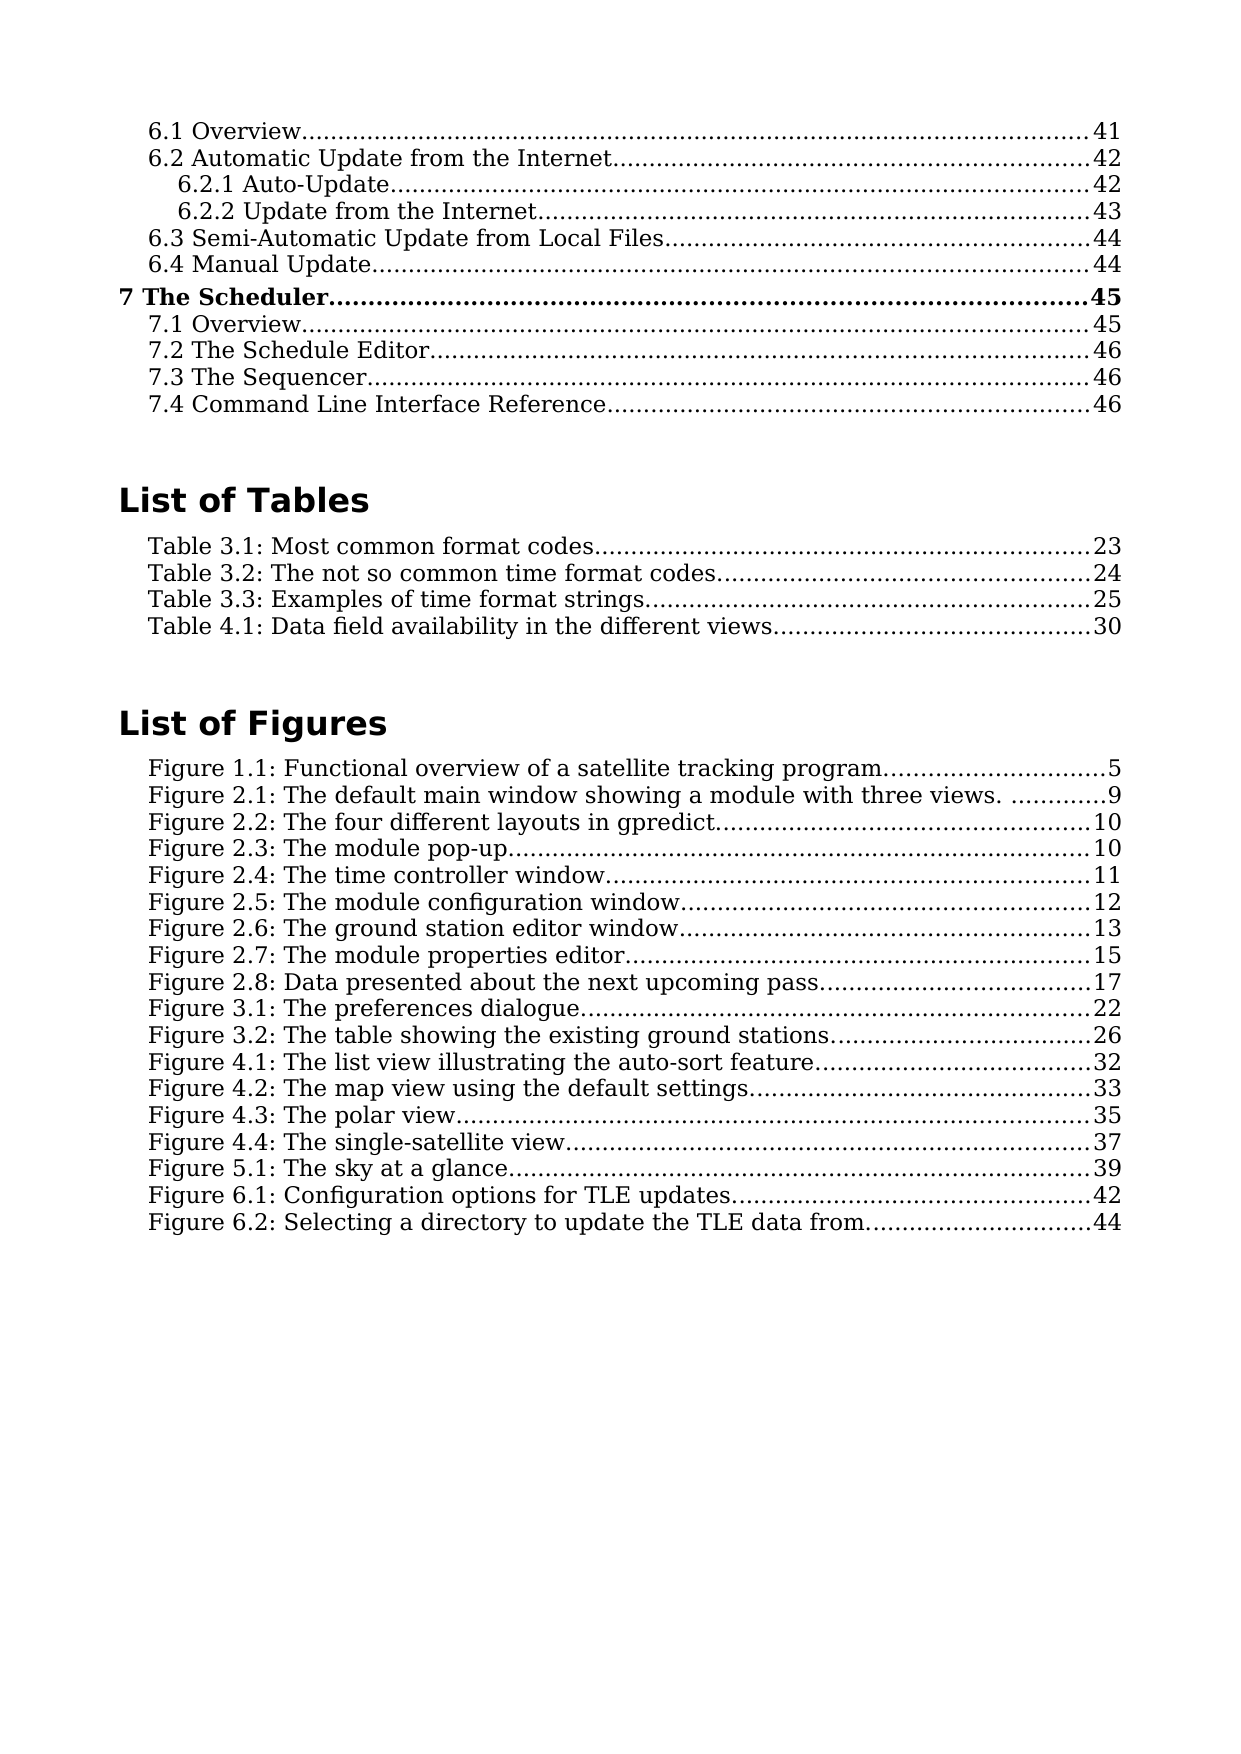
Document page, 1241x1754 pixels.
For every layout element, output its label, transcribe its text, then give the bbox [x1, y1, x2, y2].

text Figure 4.2: The map view using the default settings. 33 [148, 1075, 1122, 1102]
text Table 3.2: The not so common time format codes. 24 [148, 560, 1122, 586]
text Figure 2.1: The default main window showing a module with three views. 9 [148, 782, 1122, 809]
text Figure 2.8: Data presented about the next upcoming pass. 17 [148, 969, 1122, 995]
text Figure 1.1: Functional overview of a satellite tracking program. 5 [148, 755, 1122, 782]
subtitle List of Figures [118, 704, 1122, 743]
text Figure 2.5: The module configuration window. 12 [148, 889, 1122, 915]
text 6.4 Manual Update 44 [148, 251, 1122, 278]
text Figure 2.6: The ground station editor window 13 [148, 915, 1122, 942]
text Figure 4.4: The single-satellite view. 37 [148, 1129, 1122, 1155]
text Figure 2.7: The module properties editor. 15 [148, 942, 1122, 969]
text Figure 4.1: The list view illustrating the auto-sort feature. 32 [148, 1049, 1122, 1075]
text 6.3 Semi-Automatic Update from Local Files 44 [148, 225, 1122, 251]
text 6.1 Overview 41 [148, 118, 1122, 145]
text Table 4.1: Data field availability in the different views. 30 [148, 613, 1122, 640]
text Figure 4.3: The polar view. 35 [148, 1102, 1122, 1129]
text Figure 2.3: The module pop-up. 10 [148, 835, 1122, 862]
text Figure 5.1: The sky at a glance. 39 [148, 1155, 1122, 1182]
text Figure 3.2: The table showing the existing ground stations. 26 [148, 1022, 1122, 1049]
text 7.4 Command Line Interface Reference 46 [148, 391, 1122, 418]
text 7 The Scheduler 45 [118, 284, 1122, 311]
text Figure 2.4: The time controller window. 11 [148, 862, 1122, 889]
text 7.2 The Schedule Editor 46 [148, 338, 1122, 364]
text 6.2.1 Auto-Update 42 [177, 171, 1122, 198]
text 6.2.2 Update from the Internet 43 [177, 198, 1122, 225]
text 7.3 The Sequencer 46 [148, 364, 1122, 391]
subtitle List of Tables [118, 482, 1122, 521]
text 6.2 Automatic Update from the Internet 42 [148, 145, 1122, 171]
text Figure 6.1: Configuration options for TLE updates. 42 [148, 1182, 1122, 1209]
text 7.1 Overview 45 [148, 311, 1122, 338]
text Figure 3.1: The preferences dialogue. 22 [148, 995, 1122, 1022]
text Table 3.1: Most common format codes 23 [148, 533, 1122, 560]
text Table 3.3: Examples of time format strings. 25 [148, 586, 1122, 613]
text Figure 6.2: Selecting a directory to update the TLE data from. 44 [148, 1209, 1122, 1235]
text Figure 2.2: The four different layouts in gpredict. 10 [148, 809, 1122, 835]
